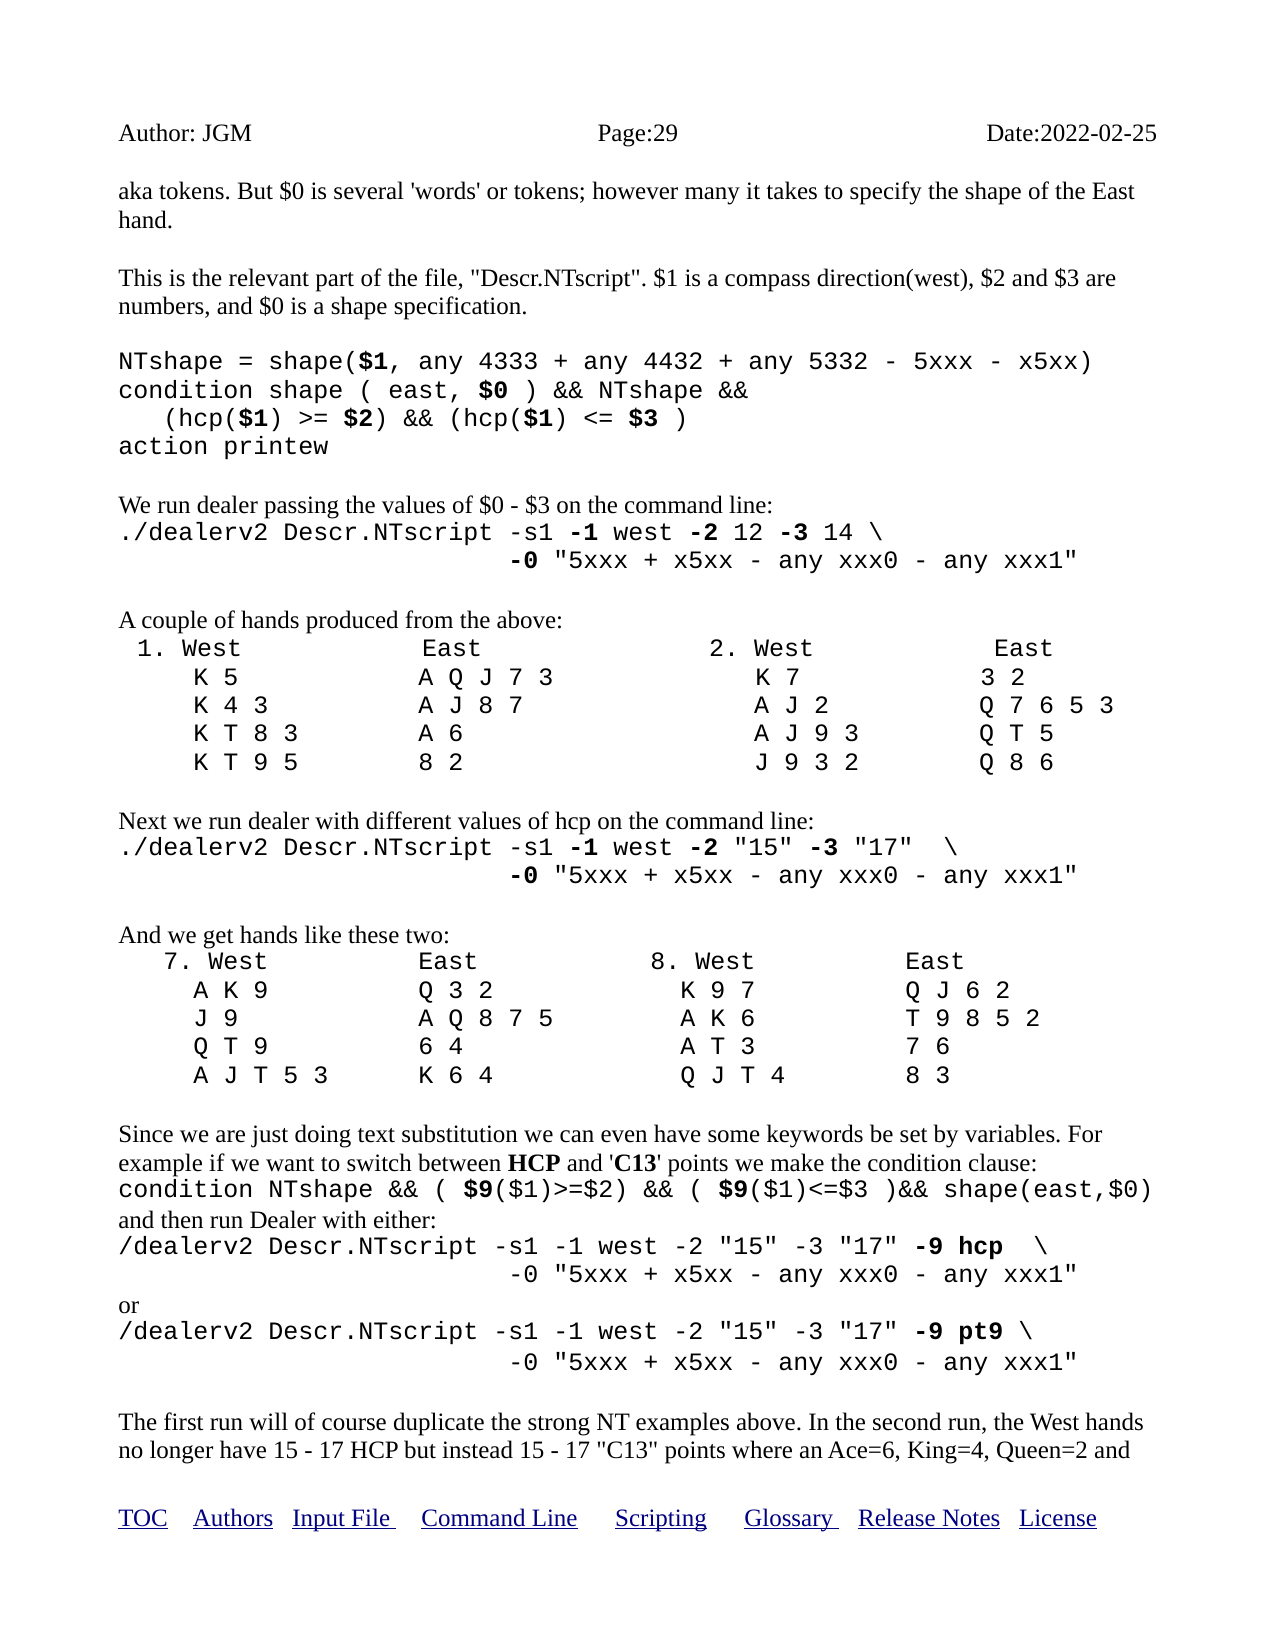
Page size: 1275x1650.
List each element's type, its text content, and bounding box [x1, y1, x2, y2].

text K T 8 3 A 6 A J 9 3 Q T 5 [118, 721, 1157, 749]
text condition shape ( east, $0 ) && NTshape && [118, 377, 1157, 406]
text (hcp($1) >= $2) && (hcp($1) <= $3 ) [118, 406, 1157, 434]
text J 9 A Q 8 7 5 A K 6 T 9 8 5 2 [118, 1006, 1157, 1034]
text We run dealer passing the values of $0 - $3 on the command line: [118, 491, 1157, 519]
text And we get hands like these two: [118, 920, 1157, 949]
text NTshape = shape($1, any 4333 + any 4432 + any 5332 - 5xxx - x5xx) [118, 349, 1157, 377]
text A J T 5 3 K 6 4 Q J T 4 8 3 [118, 1062, 1157, 1091]
text K 5 A Q J 7 3 K 7 3 2 [118, 664, 1157, 693]
text A couple of hands produced from the above: [118, 605, 1157, 633]
text ./dealerv2 Descr.NTscript -s1 -1 west -2 "15" -3 "17" \ [118, 835, 1157, 863]
text condition NTshape && ( $9($1)>=$2) && ( $9($1)<=$3 )&& shape(east,$0) [118, 1176, 1157, 1205]
text aka tokens. But $0 is several 'words' or tokens; however many it takes to specify the shape of the East hand. [118, 176, 1157, 234]
text This is the relevant part of the file, "Descr.NTscript". $1 is a compass direction(west), $2 and $3 are numbers, and $0 is a shape specification. [118, 263, 1157, 320]
text or [118, 1290, 1157, 1319]
text and then run Dealer with either: [118, 1205, 1157, 1233]
text Q T 9 6 4 A T 3 7 6 [118, 1034, 1157, 1062]
text ./dealerv2 Descr.NTscript -s1 -1 west -2 12 -3 14 \ [118, 519, 1157, 548]
text K T 9 5 8 2 J 9 3 2 Q 8 6 [118, 749, 1157, 778]
text -0 "5xxx + x5xx - any xxx0 - any xxx1" [118, 1347, 1157, 1378]
text 1. West East 2. West East [118, 633, 1157, 664]
text -0 "5xxx + x5xx - any xxx0 - any xxx1" [118, 1262, 1157, 1290]
text -0 "5xxx + x5xx - any xxx0 - any xxx1" [118, 863, 1157, 891]
text /dealerv2 Descr.NTscript -s1 -1 west -2 "15" -3 "17" -9 pt9 \ [118, 1319, 1157, 1347]
text Next we run dealer with different values of hcp on the command line: [118, 806, 1157, 835]
text action printew [118, 434, 1157, 462]
text The first run will of course duplicate the strong NT examples above. In the second run, the West hands no longer have 15 - 17 HCP but instead 15 - 17 "C13" points where an Ace=6, King=4, Queen=2 and [118, 1407, 1157, 1464]
text 7. West East 8. West East [118, 949, 1157, 977]
text /dealerv2 Descr.NTscript -s1 -1 west -2 "15" -3 "17" -9 hcp \ [118, 1233, 1157, 1262]
text A K 9 Q 3 2 K 9 7 Q J 6 2 [118, 977, 1157, 1006]
text Since we are just doing text substitution we can even have some keywords be set by variables. For example if we want to switch between HCP and 'C13' points we make the condition clause: [118, 1119, 1157, 1176]
text -0 "5xxx + x5xx - any xxx0 - any xxx1" [118, 548, 1157, 576]
text K 4 3 A J 8 7 A J 2 Q 7 6 5 3 [118, 693, 1157, 721]
